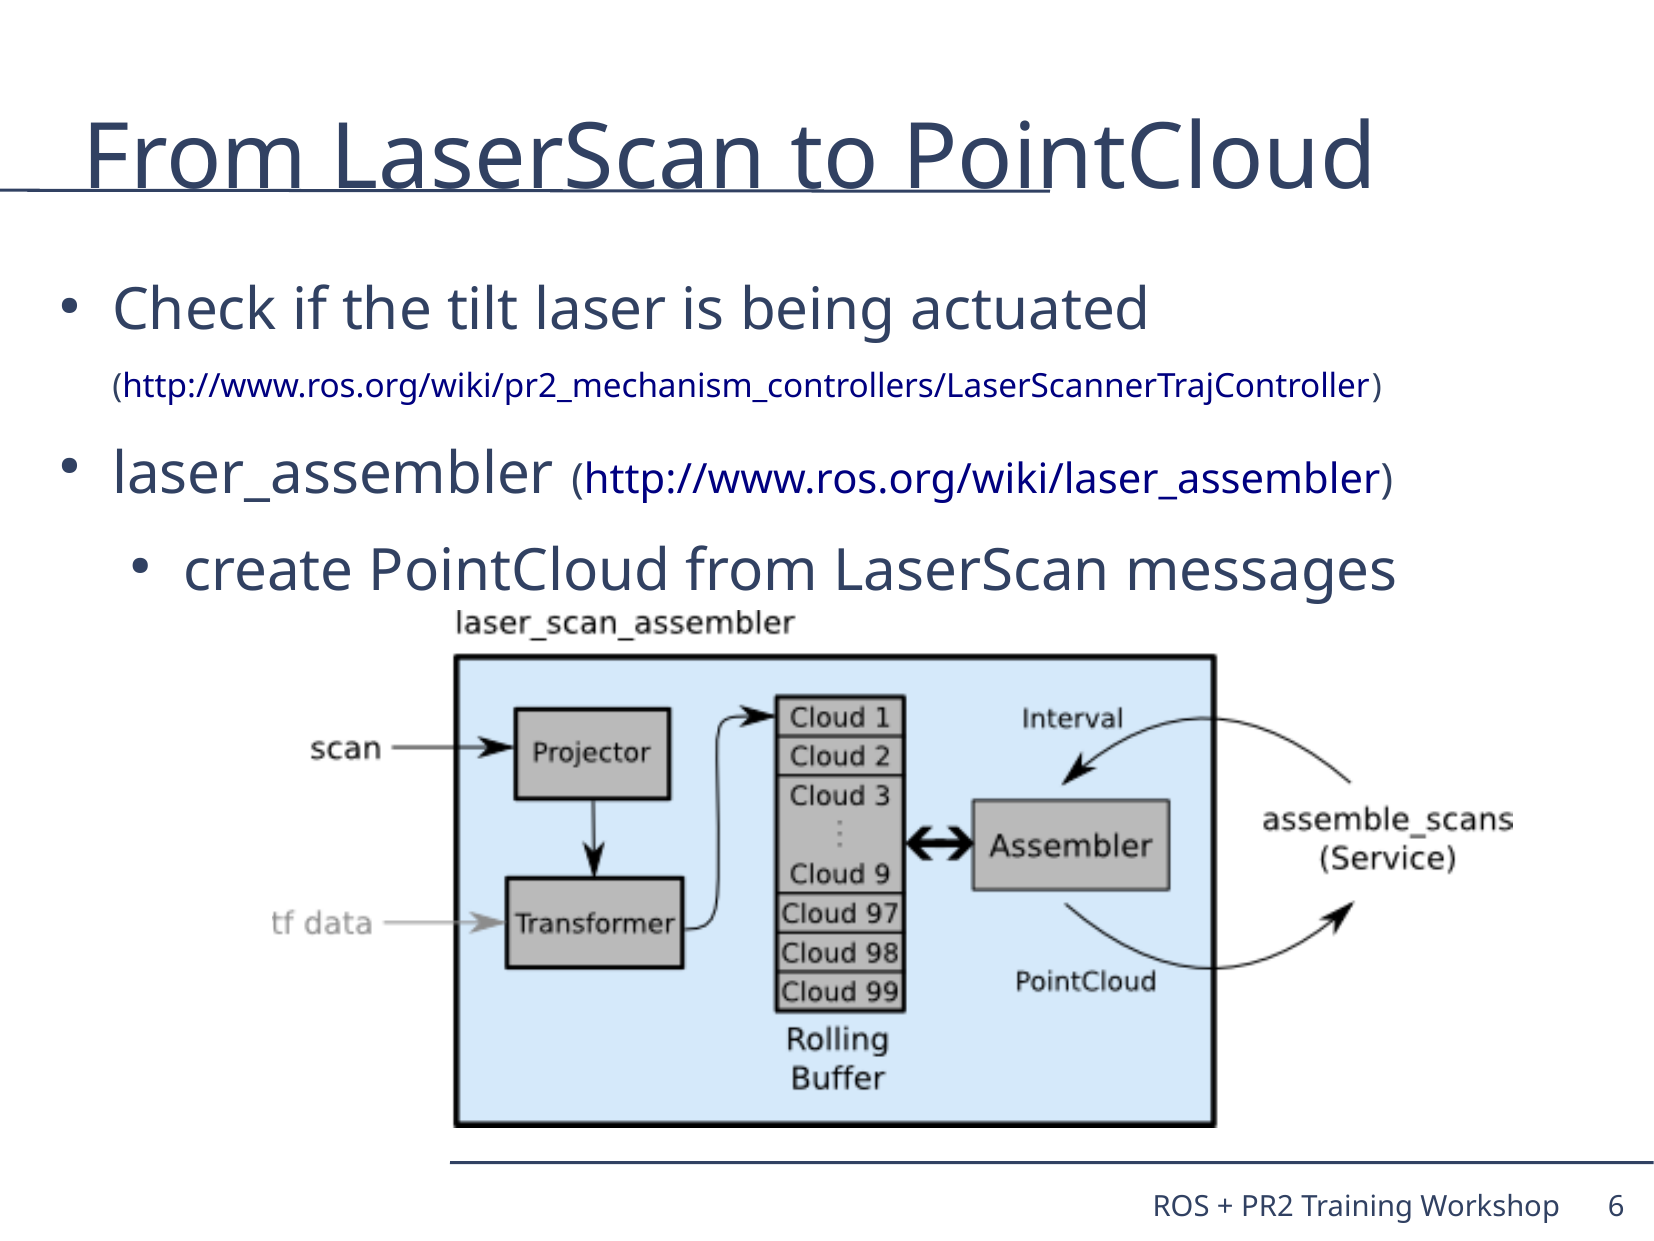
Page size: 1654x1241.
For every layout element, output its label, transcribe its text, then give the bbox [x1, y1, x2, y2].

list Check if the tilt laser is being actuated (http://www.ros.org/wiki/pr2_mechanism_controllers/LaserScannerTrajController) laser_assembler (http://www.ros.org/wiki/laser_assembler) create PointCloud from LaserScan messages [41, 267, 1575, 1152]
title From LaserScan to PointCloud [82, 49, 1571, 257]
